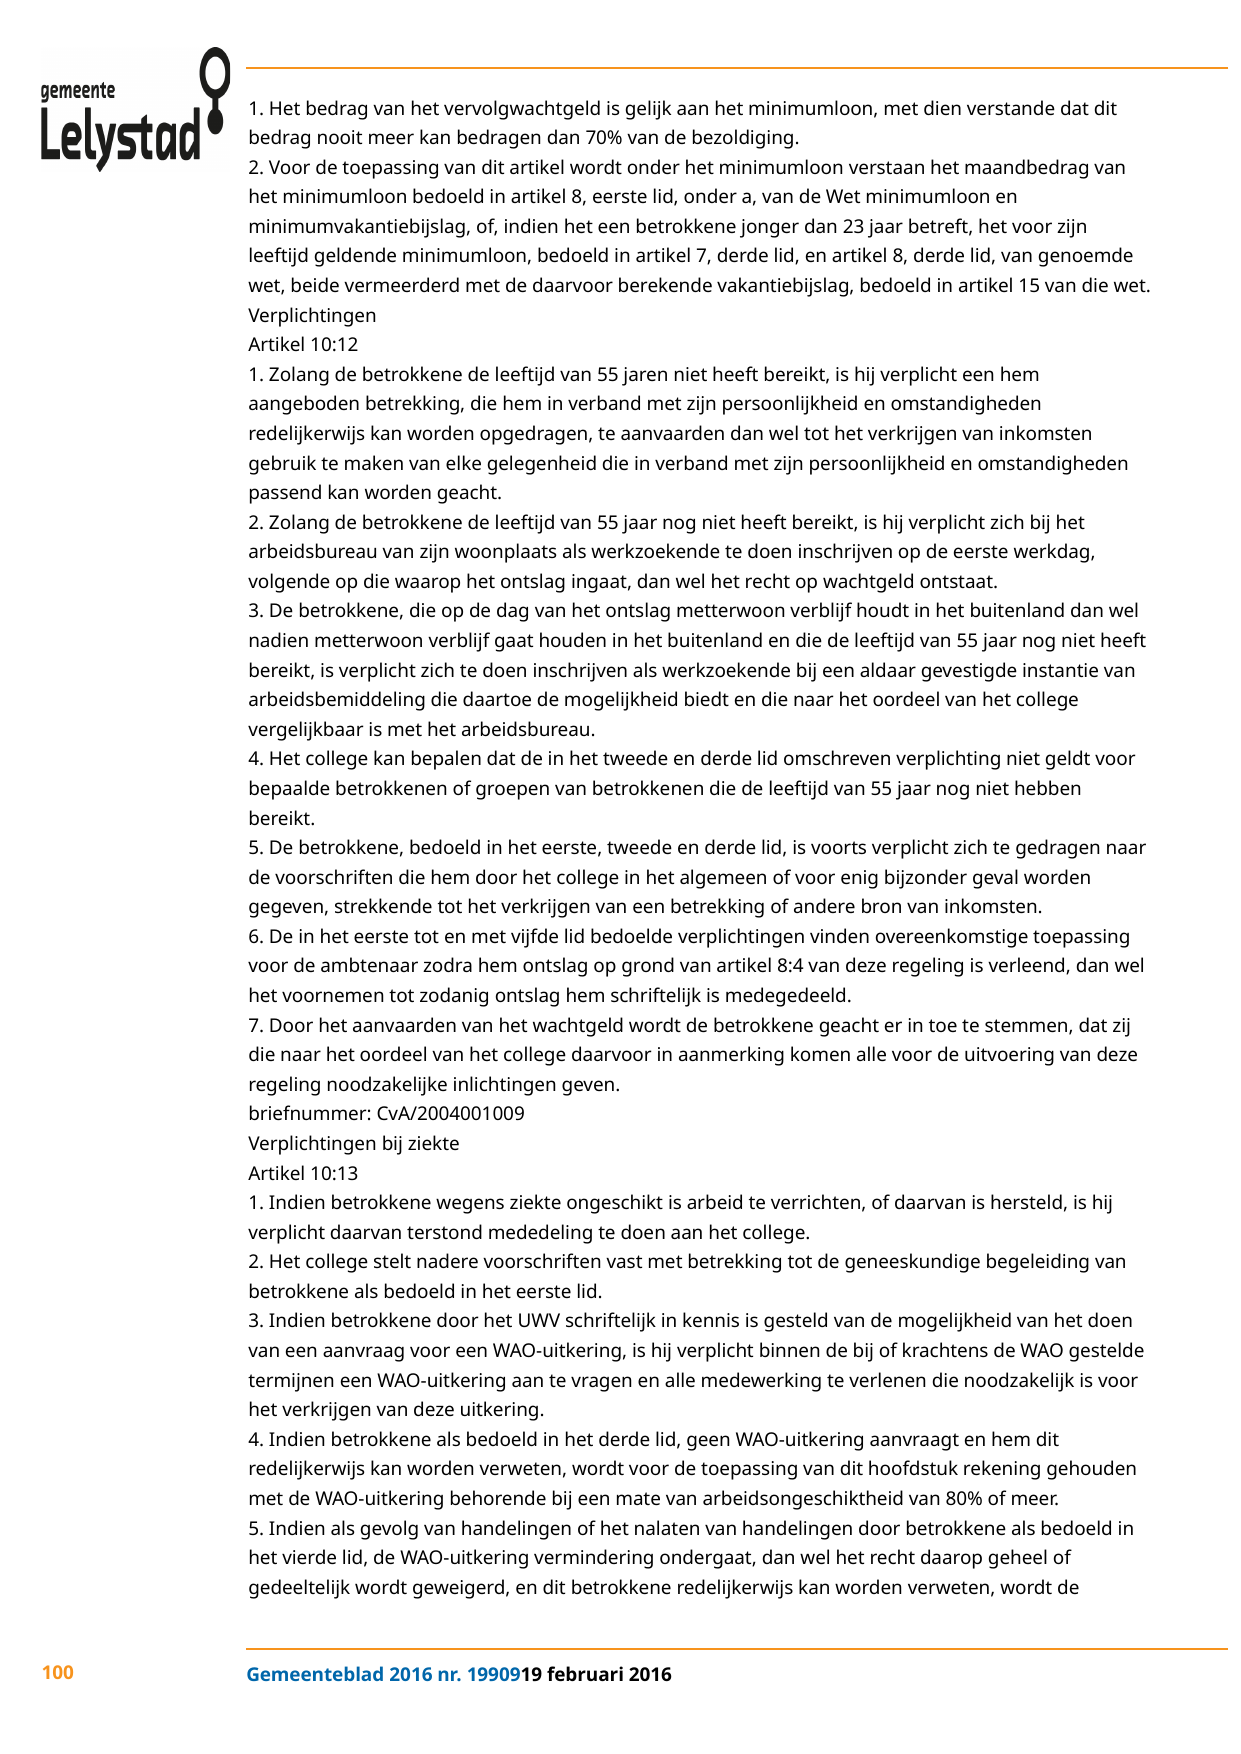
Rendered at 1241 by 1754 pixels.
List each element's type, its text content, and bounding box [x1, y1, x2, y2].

text Artikel 10:13 [248, 1160, 1152, 1186]
text 1. Indien betrokkene wegens ziekte ongeschikt is arbeid te verrichten, of daarvan is hersteld, is hij verplicht daarvan terstond mededeling te doen aan het college. [248, 1189, 1152, 1245]
text Verplichtingen [248, 302, 1152, 328]
text 3. De betrokkene, die op de dag van het ontslag metterwoon verblijf houdt in het buitenland dan wel nadien metterwoon verblijf gaat houden in het buitenland en die de leeftijd van 55 jaar nog niet heeft bereikt, is verplicht zich te doen inschrijven als werkzoekende bij een aldaar gevestigde instantie van arbeidsbemiddeling die daartoe de mogelijkheid biedt en die naar het oordeel van het college vergelijkbaar is met het arbeidsbureau. [248, 598, 1152, 742]
picture [41, 47, 231, 172]
text 2. Voor de toepassing van dit artikel wordt onder het minimumloon verstaan het maandbedrag van het minimumloon bedoeld in artikel 8, eerste lid, onder a, van de Wet minimumloon en minimumvakantiebijslag, of, indien het een betrokkene jonger dan 23 jaar betreft, het voor zijn leeftijd geldende minimumloon, bedoeld in artikel 7, derde lid, en artikel 8, derde lid, van genoemde wet, beide vermeerderd met de daarvoor berekende vakantiebijslag, bedoeld in artikel 15 van die wet. [248, 154, 1152, 298]
text 2. Zolang de betrokkene de leeftijd van 55 jaar nog niet heeft bereikt, is hij verplicht zich bij het arbeidsbureau van zijn woonplaats als werkzoekende te doen inschrijven op de eerste werkdag, volgende op die waarop het ontslag ingaat, dan wel het recht op wachtgeld ontstaat. [248, 509, 1152, 594]
text 4. Indien betrokkene als bedoeld in het derde lid, geen WAO-uitkering aanvraagt en hem dit redelijkerwijs kan worden verweten, wordt voor de toepassing van dit hoofdstuk rekening gehouden met de WAO-uitkering behorende bij een mate van arbeidsongeschiktheid van 80% of meer. [248, 1426, 1152, 1511]
text Artikel 10:12 [248, 331, 1152, 357]
text 1. Zolang de betrokkene de leeftijd van 55 jaren niet heeft bereikt, is hij verplicht een hem aangeboden betrekking, die hem in verband met zijn persoonlijkheid en omstandigheden redelijkerwijs kan worden opgedragen, te aanvaarden dan wel tot het verkrijgen van inkomsten gebruik te maken van elke gelegenheid die in verband met zijn persoonlijkheid en omstandigheden passend kan worden geacht. [248, 361, 1152, 505]
text 6. De in het eerste tot en met vijfde lid bedoelde verplichtingen vinden overeenkomstige toepassing voor de ambtenaar zodra hem ontslag op grond van artikel 8:4 van deze regeling is verleend, dan wel het voornemen tot zodanig ontslag hem schriftelijk is medegedeeld. [248, 923, 1152, 1008]
text 7. Door het aanvaarden van het wachtgeld wordt de betrokkene geacht er in toe te stemmen, dat zij die naar het oordeel van het college daarvoor in aanmerking komen alle voor de uitvoering van deze regeling noodzakelijke inlichtingen geven. [248, 1012, 1152, 1097]
text 3. Indien betrokkene door het UWV schriftelijk in kennis is gesteld van de mogelijkheid van het doen van een aanvraag voor een WAO-uitkering, is hij verplicht binnen de bij of krachtens de WAO gestelde termijnen een WAO-uitkering aan te vragen en alle medewerking te verlenen die noodzakelijk is voor het verkrijgen van deze uitkering. [248, 1308, 1152, 1422]
text 2. Het college stelt nadere voorschriften vast met betrekking tot de geneeskundige begeleiding van betrokkene als bedoeld in het eerste lid. [248, 1248, 1152, 1304]
text 1. Het bedrag van het vervolgwachtgeld is gelijk aan het minimumloon, met dien verstande dat dit bedrag nooit meer kan bedragen dan 70% van de bezoldiging. [248, 95, 1152, 150]
text briefnummer: CvA/2004001009 [248, 1101, 1152, 1126]
text 4. Het college kan bepalen dat de in het tweede en derde lid omschreven verplichting niet geldt voor bepaalde betrokkenen of groepen van betrokkenen die de leeftijd van 55 jaar nog niet hebben bereikt. [248, 746, 1152, 831]
text 5. Indien als gevolg van handelingen of het nalaten van handelingen door betrokkene als bedoeld in het vierde lid, de WAO-uitkering vermindering ondergaat, dan wel het recht daarop geheel of gedeeltelijk wordt geweigerd, en dit betrokkene redelijkerwijs kan worden verweten, wordt de [248, 1515, 1152, 1600]
text 5. De betrokkene, bedoeld in het eerste, tweede en derde lid, is voorts verplicht zich te gedragen naar de voorschriften die hem door het college in het algemeen of voor enig bijzonder geval worden gegeven, strekkende tot het verkrijgen van een betrekking of andere bron van inkomsten. [248, 834, 1152, 919]
text Verplichtingen bij ziekte [248, 1130, 1152, 1156]
